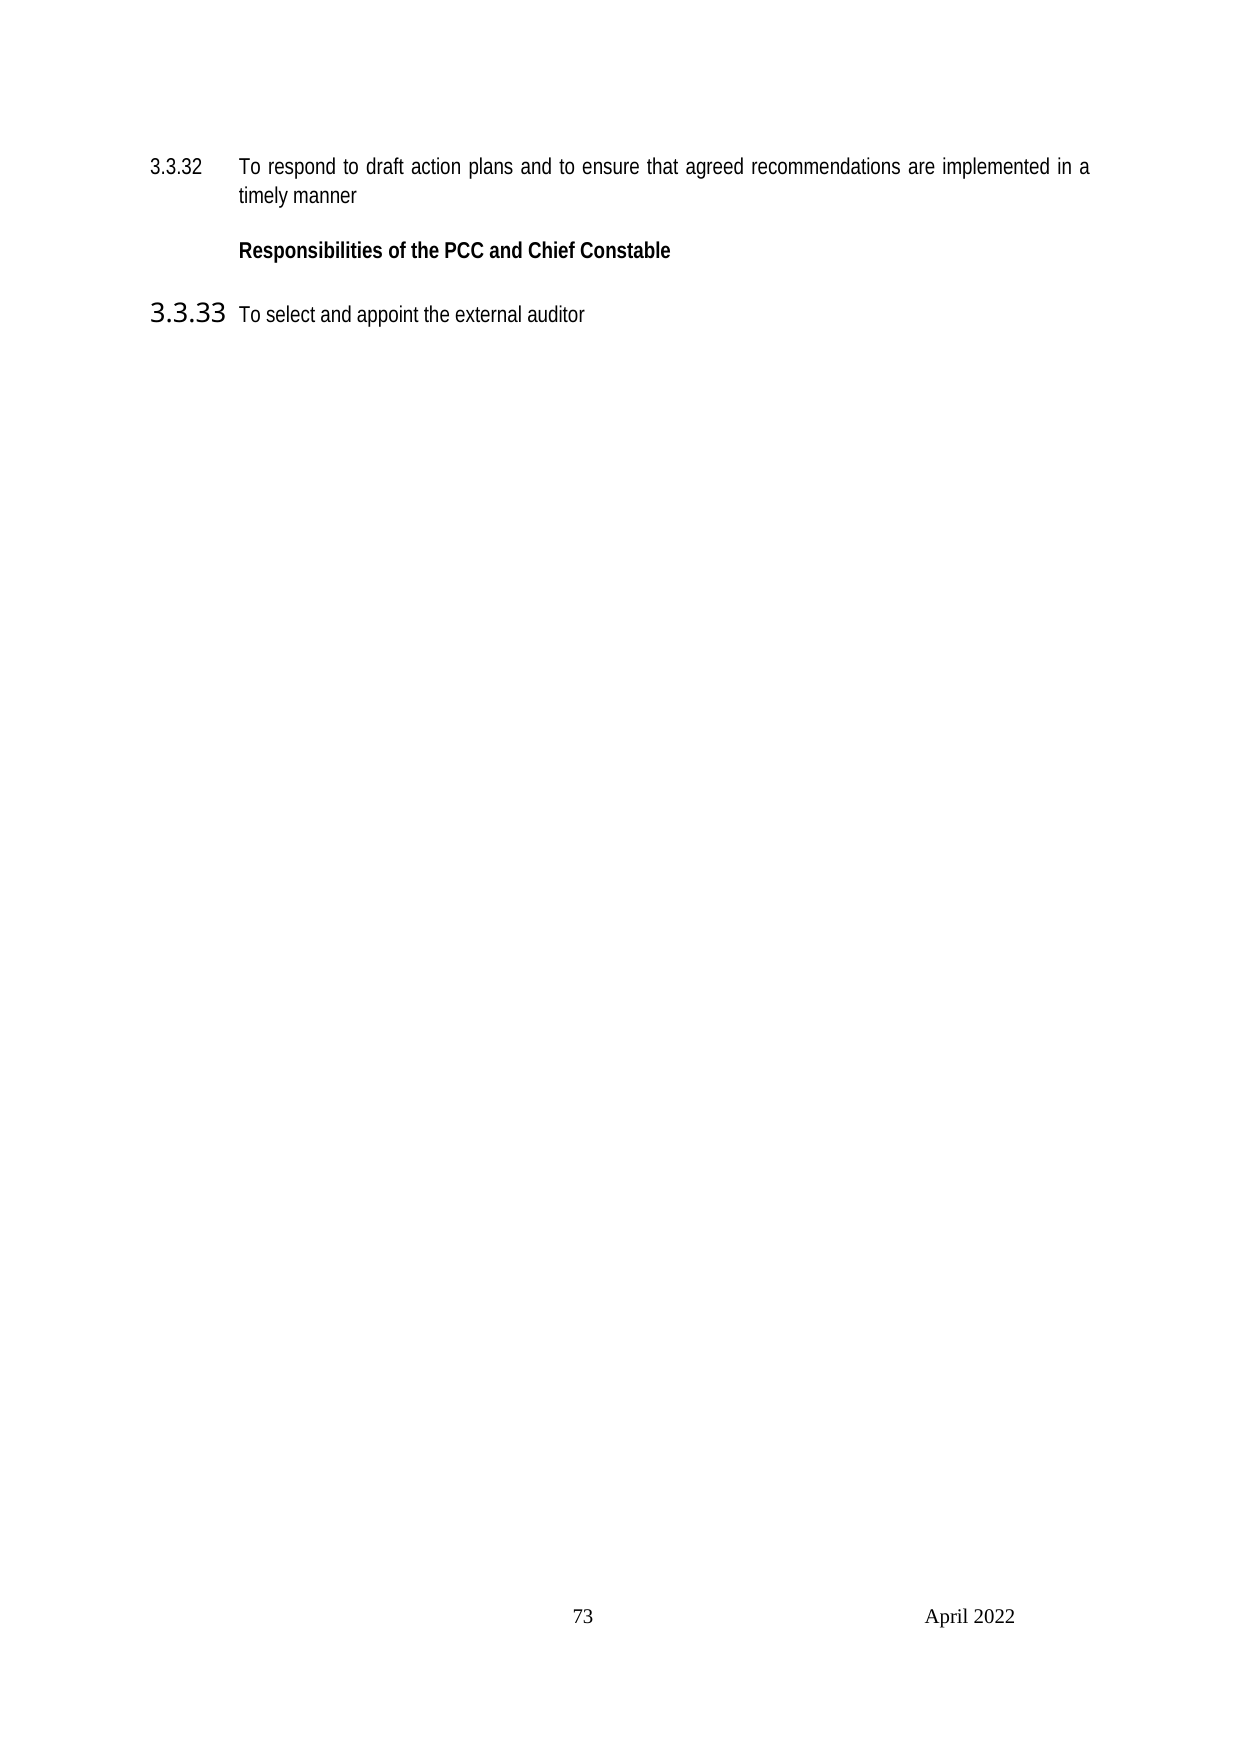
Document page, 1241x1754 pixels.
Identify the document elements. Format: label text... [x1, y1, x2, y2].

list To respond to draft action plans and to ensure that agreed recommendations are implemented in a timely manner [150, 150, 1090, 208]
list To select and appoint the external auditor [150, 293, 1090, 330]
text Responsibilities of the PCC and Chief Constable [239, 235, 1090, 264]
